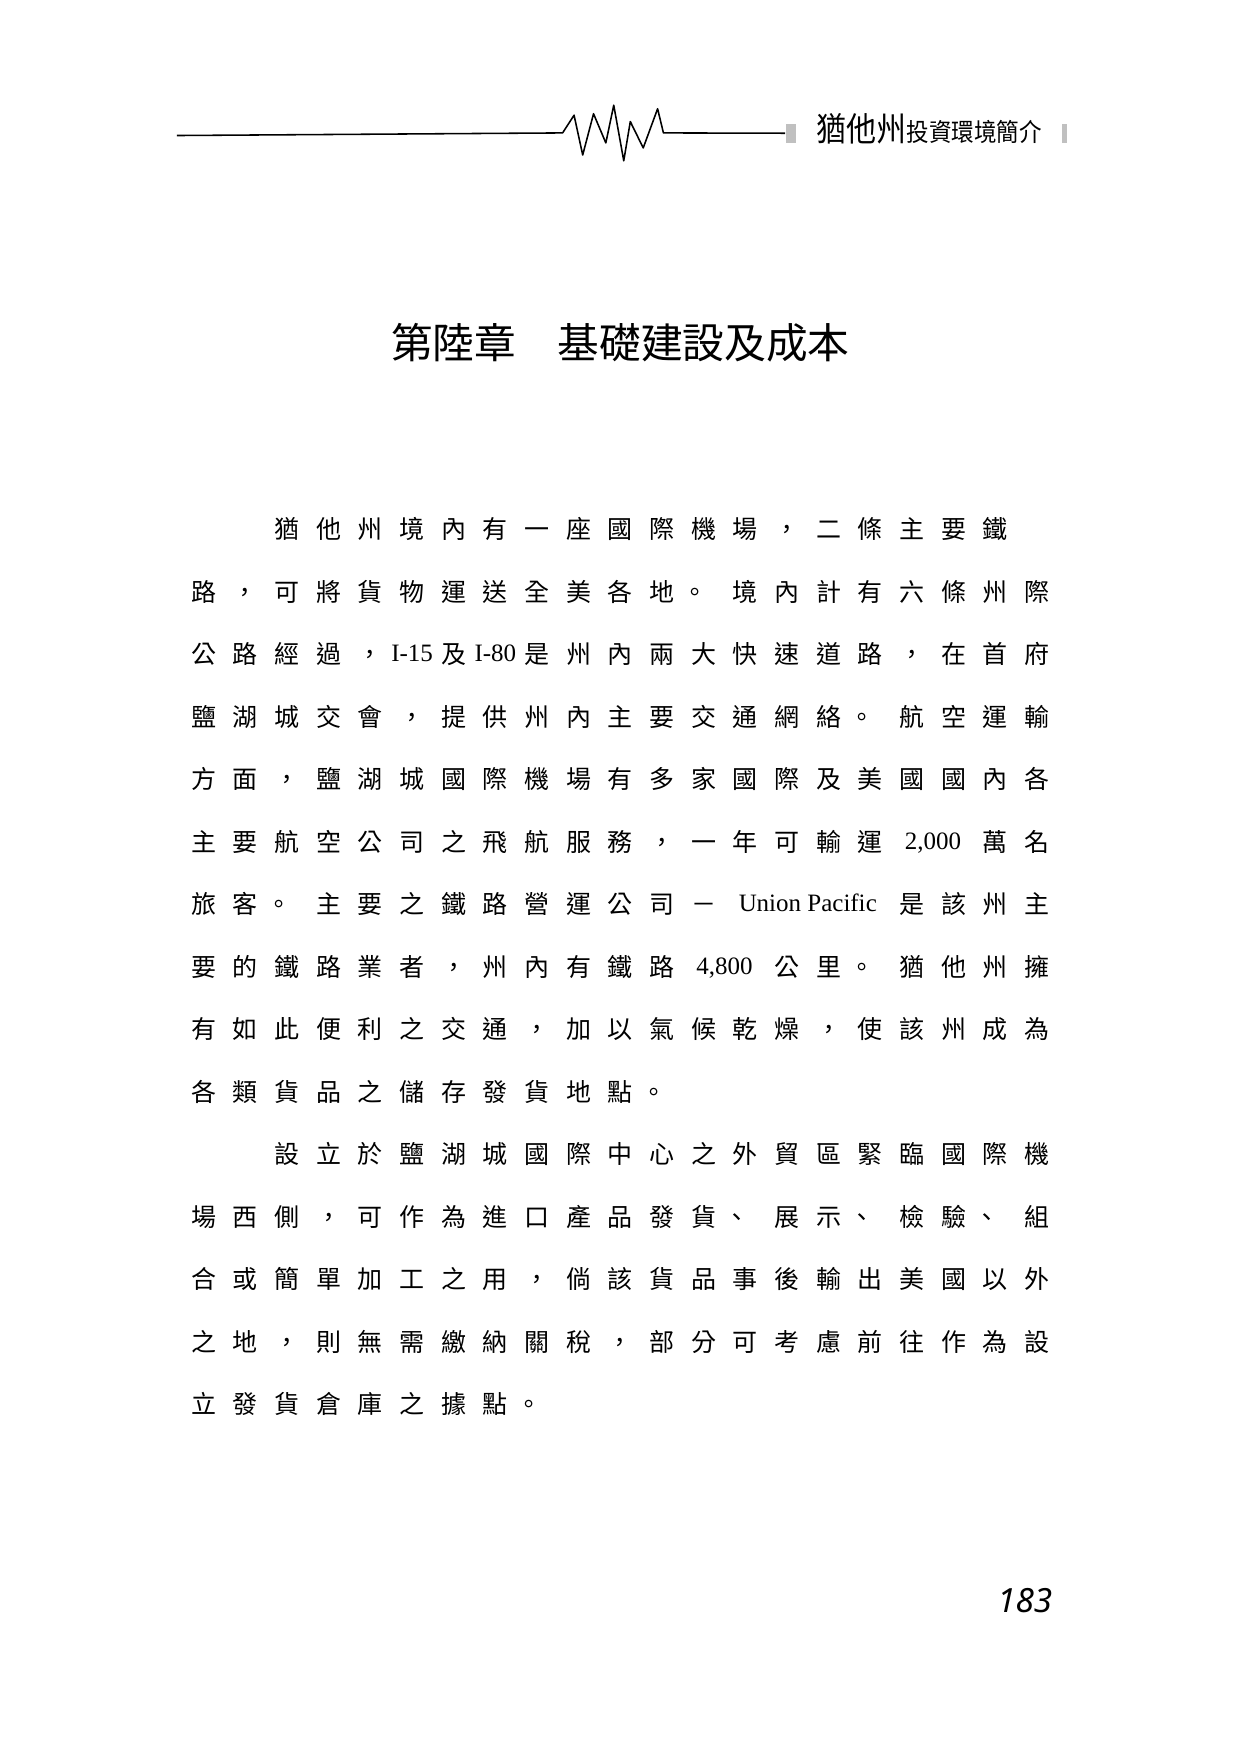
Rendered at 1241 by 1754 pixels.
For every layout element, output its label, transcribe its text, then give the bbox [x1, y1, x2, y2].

text 第陸章 基礎建設及成本 [183, 299, 1058, 361]
text 猶他州境內有一座國際機場，二條主要鐵路，可將貨物運送全美各地。境內計有六條州際公路經過，I-15及I-80是州內兩大快速道路，在首府鹽湖城交會，提供州內主要交通網絡。航空運輸方面，鹽湖城國際機場有多家國際及美國國內各主要航空公司之飛航服務，一年可輸運2,000萬名旅客。主要之鐵路營運公司－Union Pacific是該州主要的鐵路業者，州內有鐵路4,800公里。猶他州擁有如此便利之交通，加以氣候乾燥，使該州成為各類貨品之儲存發貨地點。 [183, 486, 1058, 1111]
text 設立於鹽湖城國際中心之外貿區緊臨國際機場西側，可作為進口產品發貨、展示、檢驗、組合或簡單加工之用，倘該貨品事後輸出美國以外之地，則無需繳納關稅，部分可考慮前往作為設立發貨倉庫之據點。 [183, 1111, 1058, 1424]
